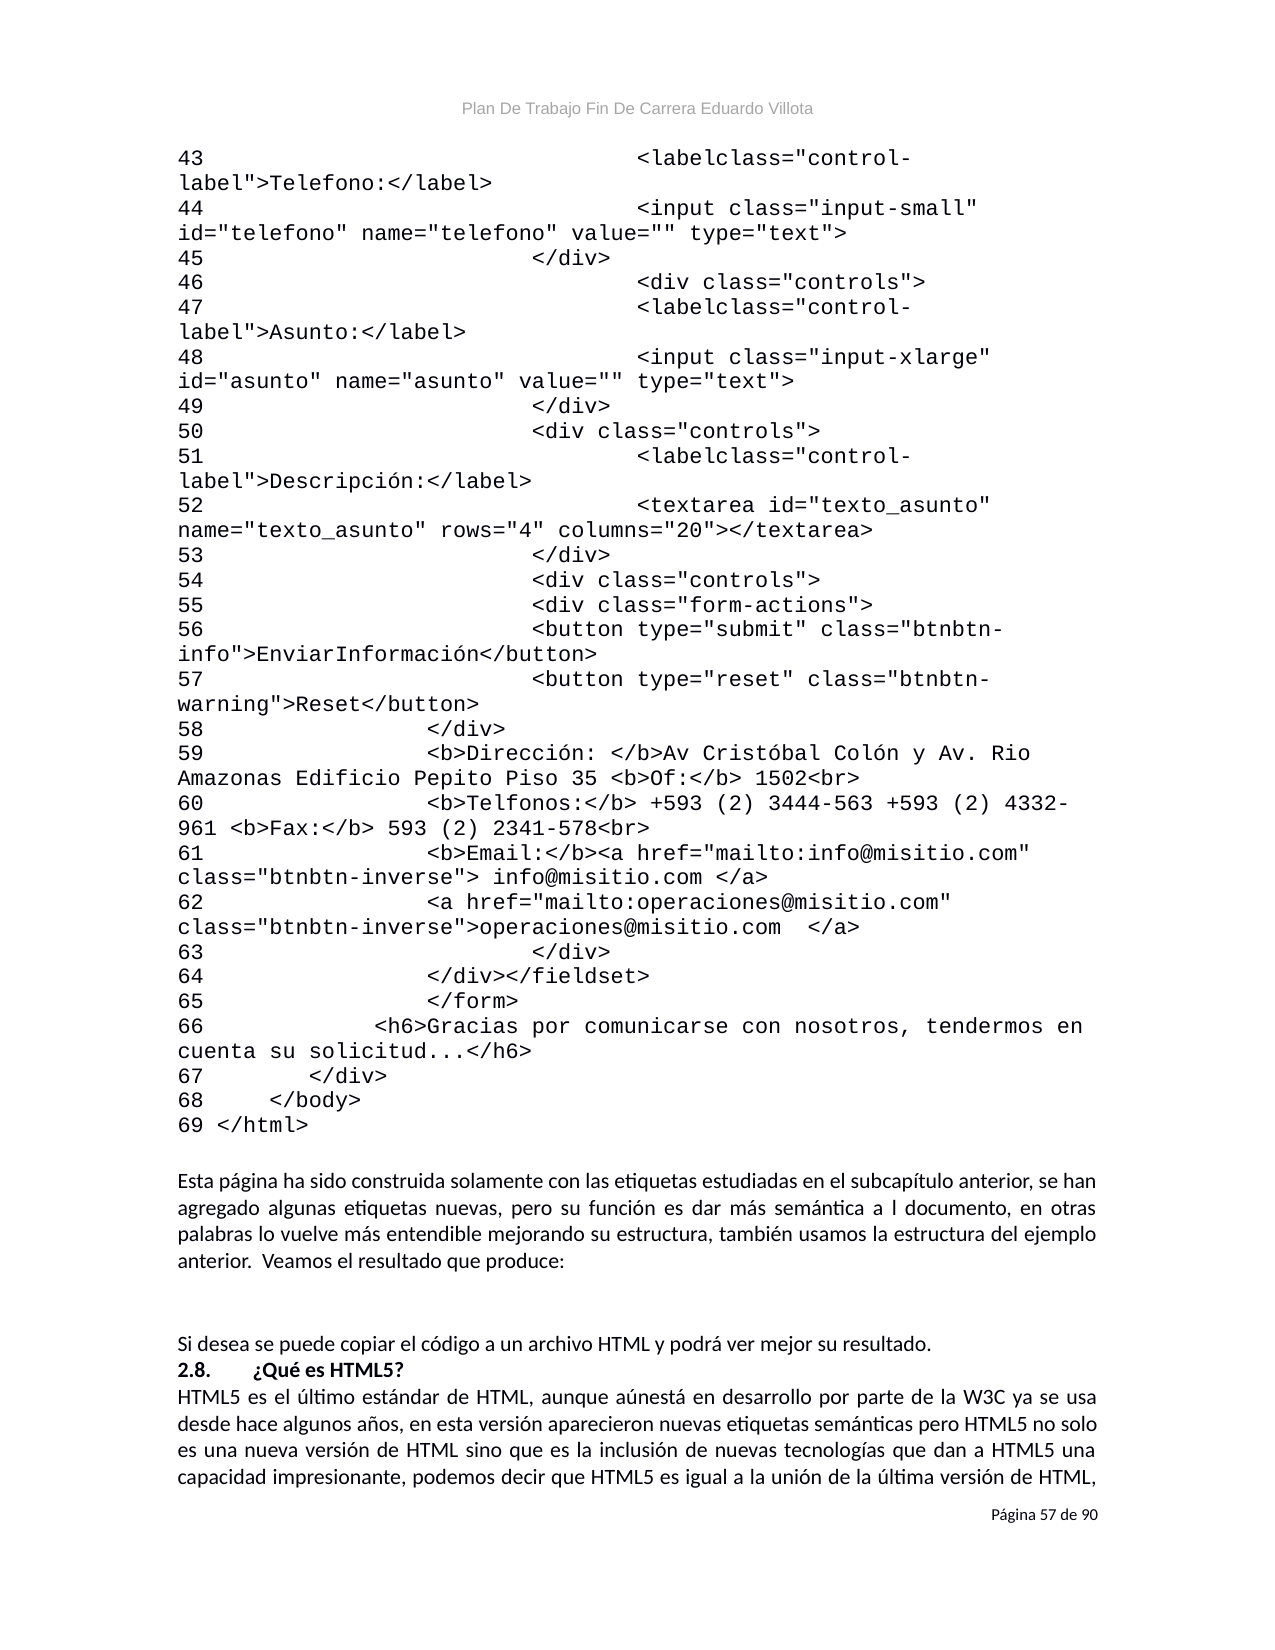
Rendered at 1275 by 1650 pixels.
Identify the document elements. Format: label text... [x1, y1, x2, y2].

text 2.8. ¿Qué es HTML5? [177, 1357, 1098, 1383]
text 48 <input class="input-xlarge" id="asunto" name="asunto" value="" type="text"> [177, 346, 1098, 396]
text 67 </div> [177, 1065, 1098, 1090]
text 51 <labelclass="control-label">Descripción:</label> [177, 445, 1098, 495]
text 43 <labelclass="control-label">Telefono:</label> [177, 148, 1098, 197]
text 69 </html> [177, 1114, 1098, 1139]
text Si desea se puede copiar el código a un archivo HTML y podrá ver mejor su resultado. [177, 1330, 1098, 1357]
text 61 <b>Email:</b><a href="mailto:info@misitio.com" class="btnbtn-inverse"> info@misitio.com </a> [177, 842, 1098, 891]
text 54 <div class="controls"> [177, 569, 1098, 594]
text 52 <textarea id="texto_asunto" name="texto_asunto" rows="4" columns="20"></textarea> [177, 495, 1098, 544]
text 58 </div> [177, 718, 1098, 743]
text 44 <input class="input-small" id="telefono" name="telefono" value="" type="text"> [177, 197, 1098, 247]
text 50 <div class="controls"> [177, 420, 1098, 445]
text 49 </div> [177, 396, 1098, 420]
text HTML5 es el último estándar de HTML, aunque aúnestá en desarrollo por parte de la W3C ya se usa desde hace algunos años, en esta versión aparecieron nuevas etiquetas semánticas pero HTML5 no solo es una nueva versión de HTML sino que es la inclusión de nuevas tecnologías que dan a HTML5 una capacidad impresionante, podemos decir que HTML5 es igual a la unión de la última versión de HTML, [177, 1383, 1098, 1490]
text 45 </div> [177, 247, 1098, 272]
text 64 </div></fieldset> [177, 966, 1098, 991]
text 46 <div class="controls"> [177, 272, 1098, 296]
text 57 <button type="reset" class="btnbtn-warning">Reset</button> [177, 668, 1098, 718]
text 59 <b>Dirección: </b>Av Cristóbal Colón y Av. Rio Amazonas Edificio Pepito Piso 35 <b>Of:</b> 1502<br> [177, 743, 1098, 792]
text 56 <button type="submit" class="btnbtn-info">EnviarInformación</button> [177, 619, 1098, 668]
text 62 <a href="mailto:operaciones@misitio.com" class="btnbtn-inverse">operaciones@misitio.com </a> [177, 891, 1098, 941]
text 68 </body> [177, 1090, 1098, 1114]
text 60 <b>Telfonos:</b> +593 (2) 3444-563 +593 (2) 4332-961 <b>Fax:</b> 593 (2) 2341-578<br> [177, 792, 1098, 842]
text 63 </div> [177, 941, 1098, 966]
text 47 <labelclass="control-label">Asunto:</label> [177, 296, 1098, 346]
text 53 </div> [177, 544, 1098, 569]
text 55 <div class="form-actions"> [177, 594, 1098, 619]
text 66 <h6>Gracias por comunicarse con nosotros, tendermos en cuenta su solicitud...</h6> [177, 1015, 1098, 1065]
text 65 </form> [177, 991, 1098, 1015]
text Esta página ha sido construida solamente con las etiquetas estudiadas en el subcapítulo anterior, se han agregado algunas etiquetas nuevas, pero su función es dar más semántica a l documento, en otras palabras lo vuelve más entendible mejorando su estructura, también usamos la estructura del ejemplo anterior. Veamos el resultado que produce: [177, 1167, 1098, 1274]
